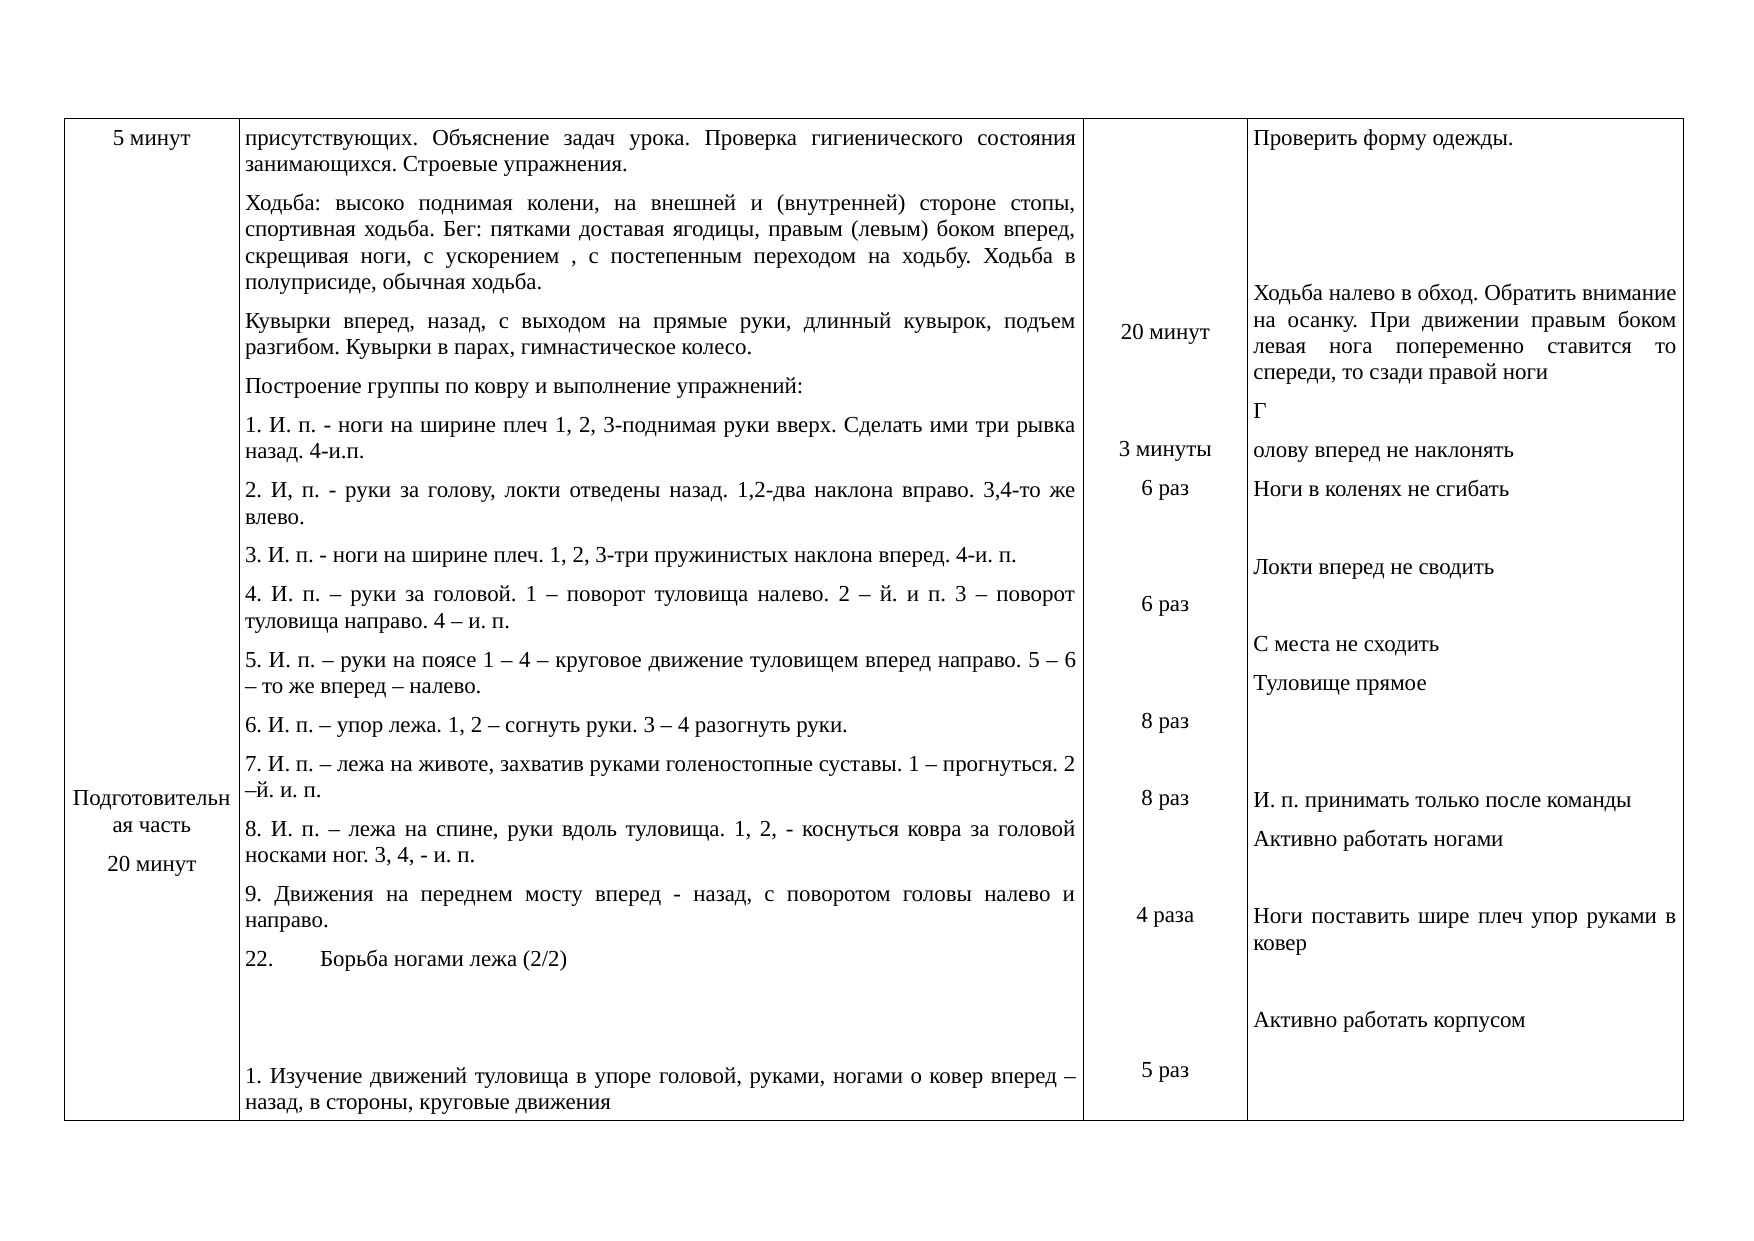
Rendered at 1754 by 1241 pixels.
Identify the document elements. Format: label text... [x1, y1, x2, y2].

table_cell 5 минут Подготовительная часть 20 минут [65, 119, 239, 1120]
table_cell Проверить форму одежды. Ходьба налево в обход. Обратить внимание на осанку. При движении правым боком левая нога попеременно ставится то спереди, то сзади правой ноги Г олову вперед не наклонять Ноги в коленях не сгибать Локти вперед не сводить С места не сходить Туловище прямое И. п. принимать только после команды Активно работать ногами Ноги поставить шире плеч упор руками в ковер Активно работать корпусом [1248, 119, 1683, 1120]
table_cell 20 минут 3 минуты 6 раз 6 раз 8 раз 8 раз 4 раза 5 раз [1084, 119, 1247, 1120]
table_cell присутствующих. Объяснение задач урока. Проверка гигиенического состояния занимающихся. Строевые упражнения. Ходьба: высоко поднимая колени, на внешней и (внутренней) стороне стопы, спортивная ходьба. Бег: пятками доставая ягодицы, правым (левым) боком вперед, скрещивая ноги, с ускорением , с постепенным переходом на ходьбу. Ходьба в полуприсиде, обычная ходьба. Кувырки вперед, назад, с выходом на прямые руки, длинный кувырок, подъем разгибом. Кувырки в парах, гимнастическое колесо. Построение группы по ковру и выполнение упражнений: 1. И. п. - ноги на ширине плеч 1, 2, 3-поднимая руки вверх. Сделать ими три рывка назад. 4-и.п. 2. И, п. - руки за голову, локти отведены назад. 1,2-два наклона вправо. 3,4-то же влево. 3. И. п. - ноги на ширине плеч. 1, 2, 3-три пружинистых наклона вперед. 4-и. п. 4. И. п. – руки за головой. 1 – поворот туловища налево. 2 – й. и п. 3 – поворот туловища направо. 4 – и. п. 5. И. п. – руки на поясе 1 – 4 – круговое движение туловищем вперед направо. 5 – 6 – то же вперед – налево. 6. И. п. – упор лежа. 1, 2 – согнуть руки. 3 – 4 разогнуть руки. 7. И. п. – лежа на животе, захватив руками голеностопные суставы. 1 – прогнуться. 2 –й. и. п. 8. И. п. – лежа на спине, руки вдоль туловища. 1, 2, - коснуться ковра за головой носками ног. 3, 4, - и. п. 9. Движения на переднем мосту вперед - назад, с поворотом головы налево и направо. Борьба ногами лежа (2/2) 1. Изучение движений туловища в упоре головой, руками, ногами о ковер вперед – назад, в стороны, круговые движения [240, 119, 1083, 1120]
